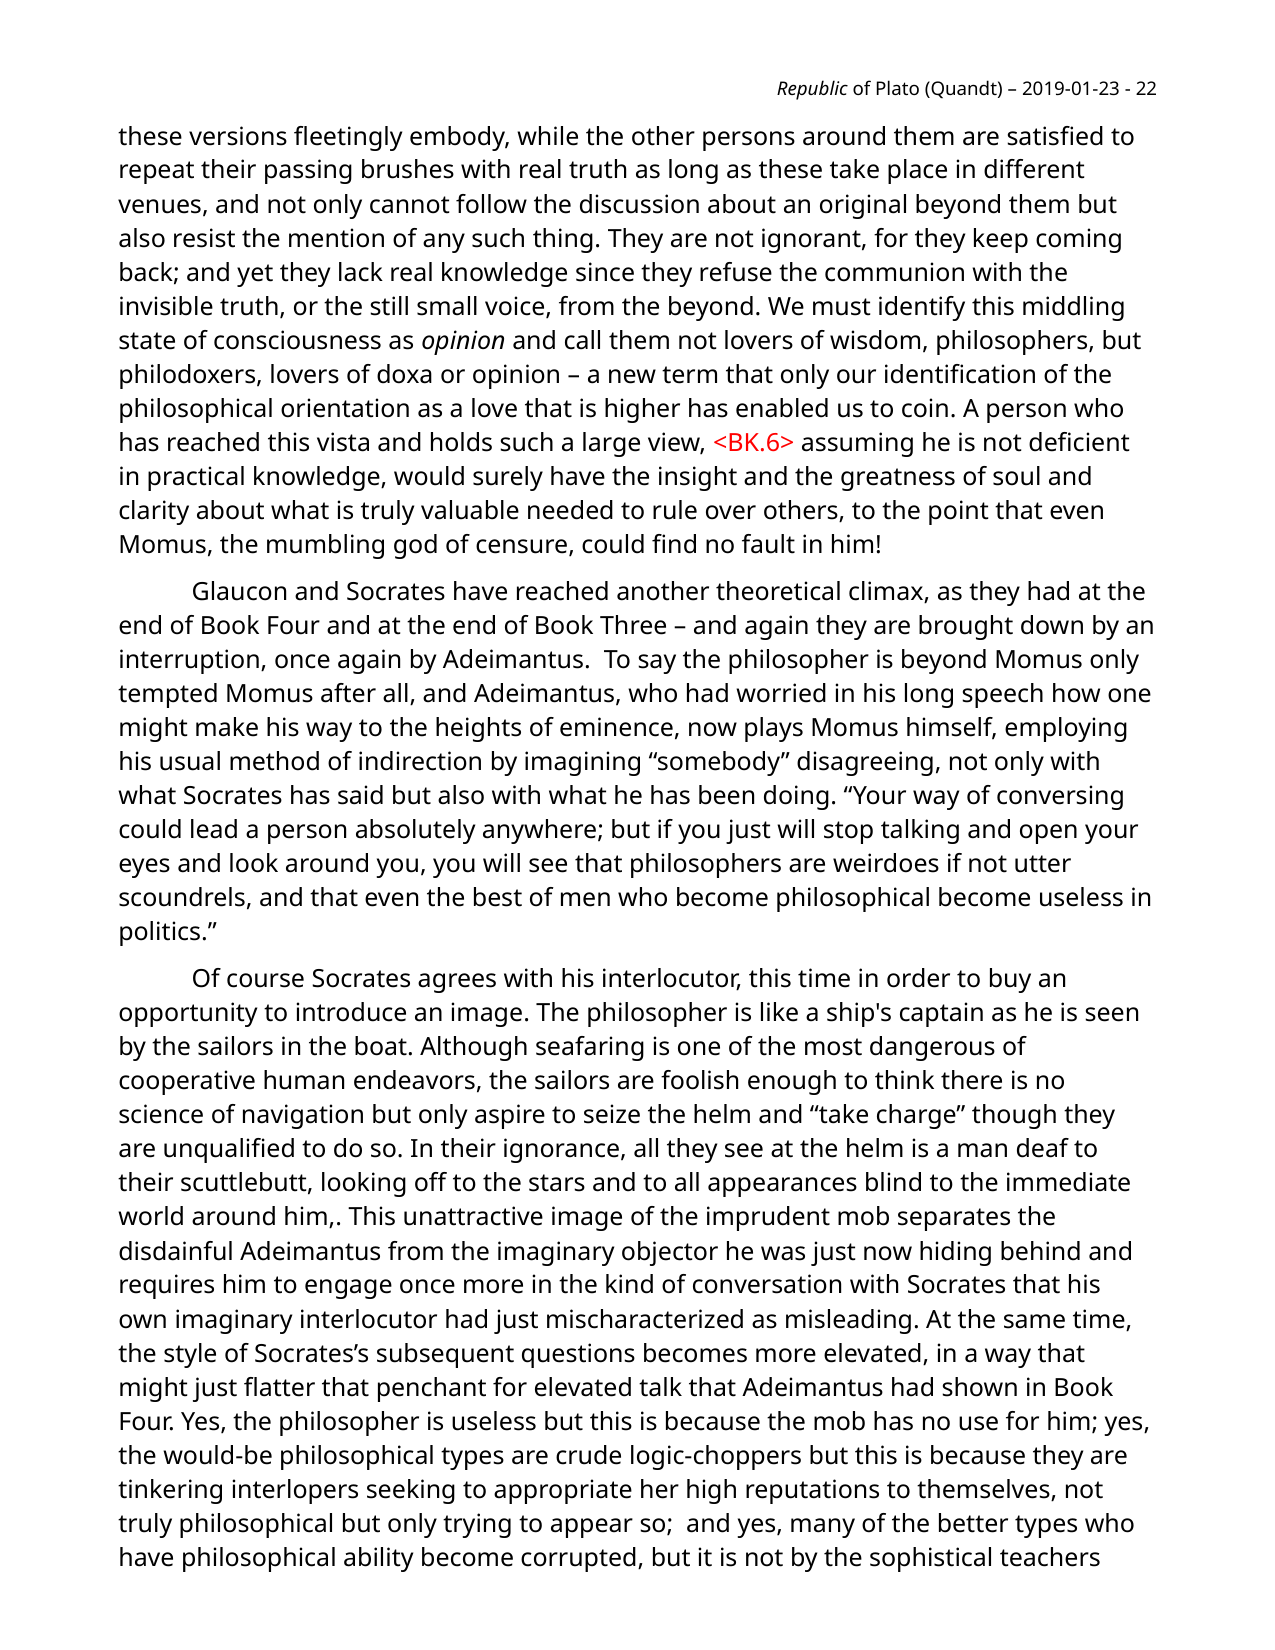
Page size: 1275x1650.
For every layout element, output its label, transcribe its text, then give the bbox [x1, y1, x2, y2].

text Of course Socrates agrees with his interlocutor, this time in order to buy an opportunity to introduce an image. The philosopher is like a ship's captain as he is seen by the sailors in the boat. Although seafaring is one of the most dangerous of cooperative human endeavors, the sailors are foolish enough to think there is no science of navigation but only aspire to seize the helm and “take charge” though they are unqualified to do so. In their ignorance, all they see at the helm is a man deaf to their scuttlebutt, looking off to the stars and to all appearances blind to the immediate world around him,. This unattractive image of the imprudent mob separates the disdainful Adeimantus from the imaginary objector he was just now hiding behind and requires him to engage once more in the kind of conversation with Socrates that his own imaginary interlocutor had just mischaracterized as misleading. At the same time, the style of Socrates’s subsequent questions becomes more elevated, in a way that might just flatter that penchant for elevated talk that Adeimantus had shown in Book Four. Yes, the philosopher is useless but this is because the mob has no use for him; yes, the would-be philosophical types are crude logic-choppers but this is because they are tinkering interlopers seeking to appropriate her high reputations to themselves, not truly philosophical but only trying to appear so; and yes, many of the better types who have philosophical ability become corrupted, but it is not by the sophistical teachers their parents both hire and blame, but by the seduction of the mob whose moods and desires even these sophists play servant to. It is the seduction of celebrity that is the true problem, a seduction that compels even the parents of the young and gifted to turn them away from contemplation and curry favor among the mob and the world of action and power! Short of divine intervention, only the hobbled and lame can hope to persist in a life of philosophy! [118, 961, 1157, 1574]
text Glaucon and Socrates have reached another theoretical climax, as they had at the end of Book Four and at the end of Book Three – and again they are brought down by an interruption, once again by Adeimantus. To say the philosopher is beyond Momus only tempted Momus after all, and Adeimantus, who had worried in his long speech how one might make his way to the heights of eminence, now plays Momus himself, employing his usual method of indirection by imagining “somebody” disagreeing, not only with what Socrates has said but also with what he has been doing. “Your way of conversing could lead a person absolutely anywhere; but if you just will stop talking and open your eyes and look around you, you will see that philosophers are weirdoes if not utter scoundrels, and that even the best of men who become philosophical become useless in politics.” [118, 573, 1157, 948]
text Plato has the others remain silent at the moment this great paradox is introduced, just as he allows Glaucon and Socrates to ignore those others. For the two of them have work to do, namely to decide what this philosopher is – how he is different from the persons that surround him and how this difference requires that he be their leader. The wisdom-lover they have in mind is not to be confused with those types that gad about chasing down spectacles but, if spectacle it must be, those who pursue the spectacle of truth. Their desire for the real truth enables them to recognize that it resides not in the many versions and entertainments that fleetingly embody it, but in the common original these versions fleetingly embody, while the other persons around them are satisfied to repeat their passing brushes with real truth as long as these take place in different venues, and not only cannot follow the discussion about an original beyond them but also resist the mention of any such thing. They are not ignorant, for they keep coming back; and yet they lack real knowledge since they refuse the communion with the invisible truth, or the still small voice, from the beyond. We must identify this middling state of consciousness as opinion and call them not lovers of wisdom, philosophers, but philodoxers, lovers of doxa or opinion – a new term that only our identification of the philosophical orientation as a love that is higher has enabled us to coin. A person who has reached this vista and holds such a large view, <BK.6> assuming he is not deficient in practical knowledge, would surely have the insight and the greatness of soul and clarity about what is truly valuable needed to rule over others, to the point that even Momus, the mumbling god of censure, could find no fault in him! [118, 118, 1157, 561]
